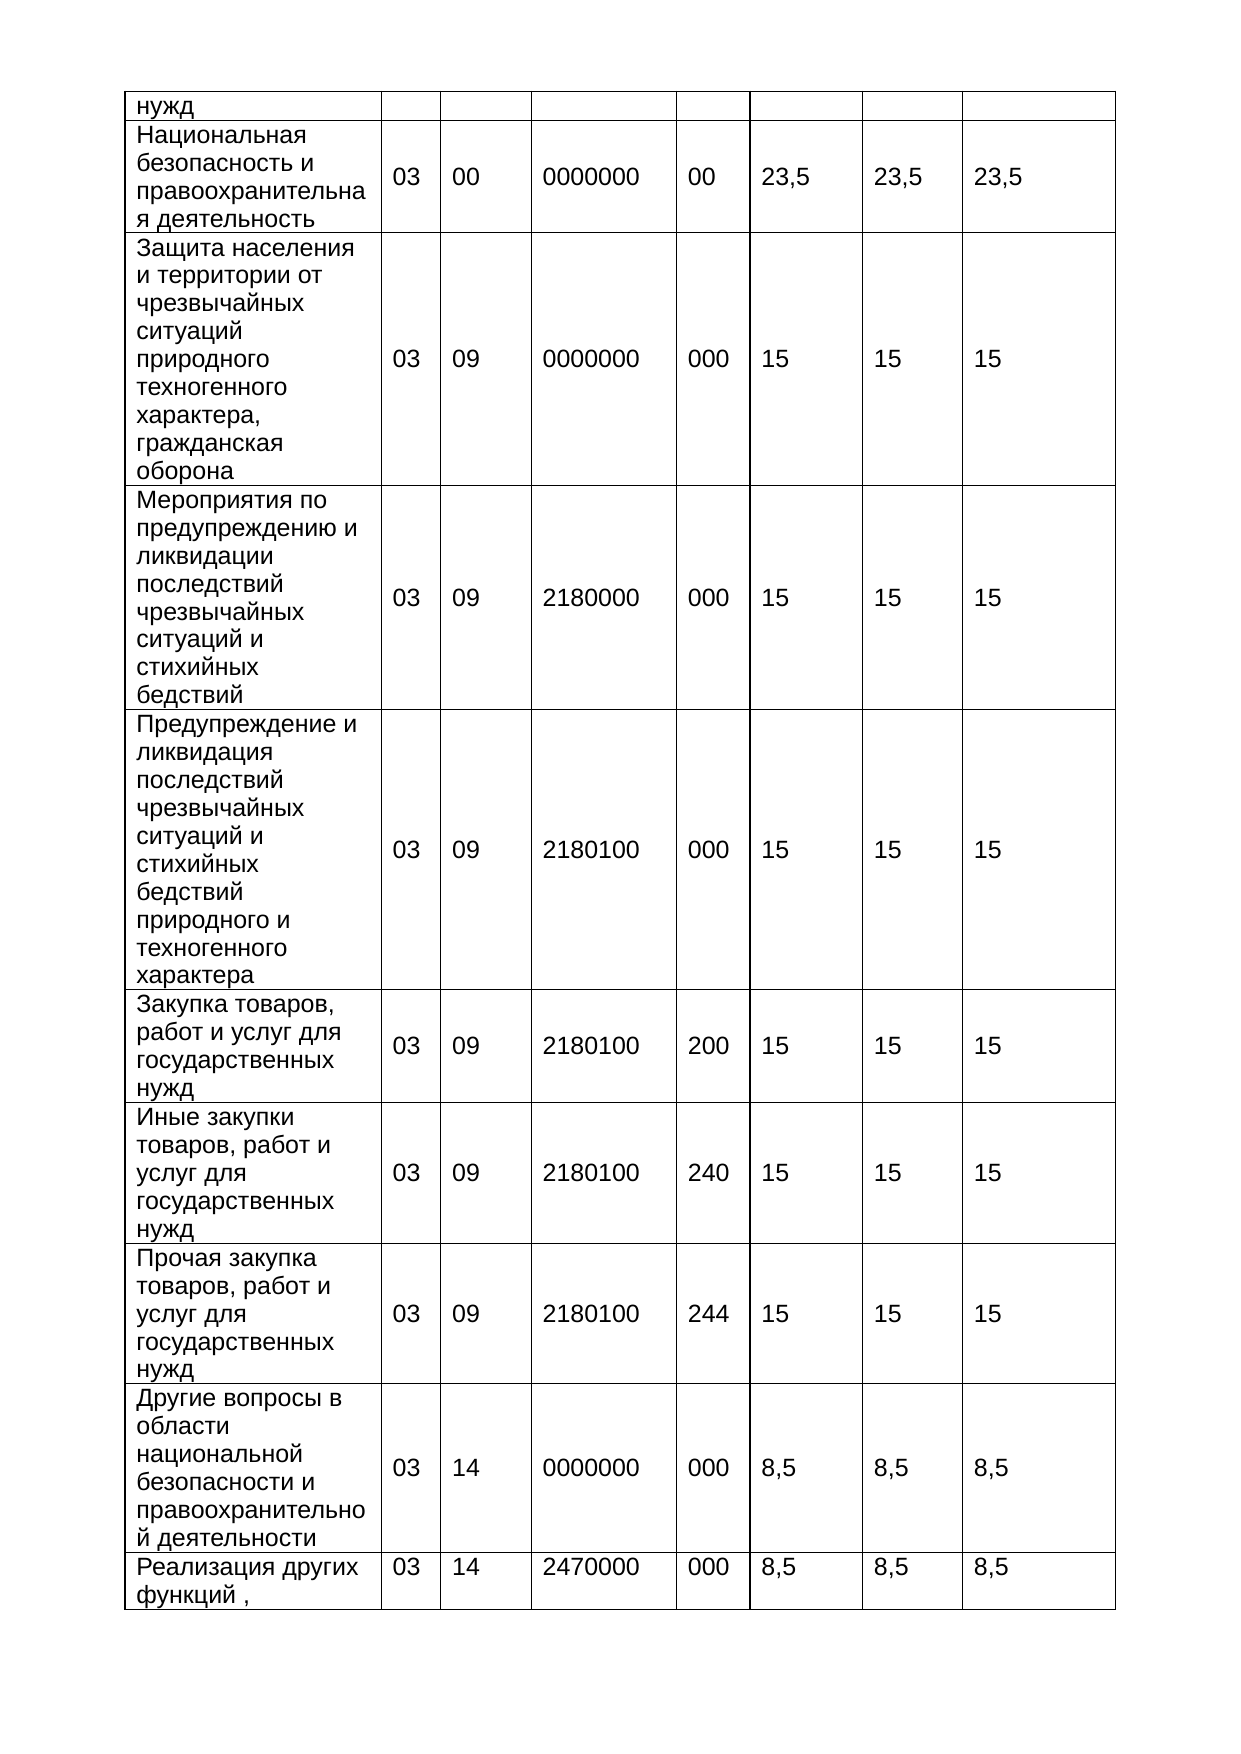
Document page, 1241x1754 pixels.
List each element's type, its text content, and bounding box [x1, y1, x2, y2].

table_cell 0000000 [532, 1384, 676, 1552]
table_cell 244 [677, 1244, 749, 1383]
table_cell [863, 92, 962, 119]
table_cell 2180100 [532, 1103, 676, 1242]
table_cell 09 [441, 990, 531, 1102]
table_cell 15 [963, 1103, 1115, 1242]
table_cell 2180000 [532, 486, 676, 709]
table_cell 23,5 [963, 121, 1115, 232]
table_cell 15 [963, 710, 1115, 989]
table_cell 200 [677, 990, 749, 1102]
table_cell нужд [126, 92, 381, 119]
table_cell 00 [441, 121, 531, 232]
table_cell 8,5 [863, 1384, 962, 1552]
table_cell [963, 92, 1115, 119]
table_cell 15 [751, 233, 862, 484]
table_cell 000 [677, 1553, 749, 1608]
table_cell 03 [382, 1244, 440, 1383]
table_cell Предупреждение и ликвидация последствий чрезвычайных ситуаций и стихийных бедствий природного и техногенного характера [126, 710, 381, 989]
table_cell 14 [441, 1553, 531, 1608]
table_cell 03 [382, 990, 440, 1102]
table_cell 8,5 [963, 1553, 1115, 1608]
table_cell [441, 92, 531, 119]
table_cell 23,5 [751, 121, 862, 232]
table_cell 03 [382, 1384, 440, 1552]
table_cell 000 [677, 486, 749, 709]
table_cell 09 [441, 710, 531, 989]
table_cell Другие вопросы в области национальной безопасности и правоохранительной деятельности [126, 1384, 381, 1552]
table_cell [382, 92, 440, 119]
table_cell Реализация других функций , [126, 1553, 381, 1608]
table_cell 03 [382, 233, 440, 484]
table_cell 8,5 [963, 1384, 1115, 1552]
table_cell 2180100 [532, 990, 676, 1102]
table_cell Закупка товаров, работ и услуг для государственных нужд [126, 990, 381, 1102]
table_cell 23,5 [863, 121, 962, 232]
table_cell 15 [751, 990, 862, 1102]
table_cell 15 [863, 233, 962, 484]
table_cell [677, 92, 749, 119]
table_cell 09 [441, 1244, 531, 1383]
table_cell 2180100 [532, 1244, 676, 1383]
table_cell 2470000 [532, 1553, 676, 1608]
table_cell Защита населения и территории от чрезвычайных ситуаций природного техногенного характера, гражданская оборона [126, 233, 381, 484]
table_cell 03 [382, 121, 440, 232]
table_cell 09 [441, 486, 531, 709]
table_cell 8,5 [863, 1553, 962, 1608]
table_cell 15 [751, 1244, 862, 1383]
table_cell 15 [963, 486, 1115, 709]
table_cell 15 [751, 486, 862, 709]
table_cell 15 [863, 710, 962, 989]
table_cell [532, 92, 676, 119]
table_cell 000 [677, 1384, 749, 1552]
table_cell 2180100 [532, 710, 676, 989]
table_cell 03 [382, 1103, 440, 1242]
table_cell 03 [382, 1553, 440, 1608]
table_cell 240 [677, 1103, 749, 1242]
table_cell 15 [863, 1103, 962, 1242]
table_cell 15 [963, 990, 1115, 1102]
table_cell 15 [963, 1244, 1115, 1383]
table_cell 00 [677, 121, 749, 232]
table_cell 14 [441, 1384, 531, 1552]
table_cell 15 [751, 1103, 862, 1242]
table_cell 15 [863, 990, 962, 1102]
table_cell 0000000 [532, 121, 676, 232]
table_cell 15 [863, 486, 962, 709]
table_cell Мероприятия по предупреждению и ликвидации последствий чрезвычайных ситуаций и стихийных бедствий [126, 486, 381, 709]
table_cell 15 [963, 233, 1115, 484]
table_cell 0000000 [532, 233, 676, 484]
table_cell 15 [751, 710, 862, 989]
table_cell 03 [382, 486, 440, 709]
table_cell 8,5 [751, 1553, 862, 1608]
table_cell 000 [677, 710, 749, 989]
table_cell Прочая закупка товаров, работ и услуг для государственных нужд [126, 1244, 381, 1383]
table_cell 09 [441, 233, 531, 484]
table_cell 15 [863, 1244, 962, 1383]
table_cell 8,5 [751, 1384, 862, 1552]
table_cell 000 [677, 233, 749, 484]
table_cell [751, 92, 862, 119]
table_cell 09 [441, 1103, 531, 1242]
table_cell Национальная безопасность и правоохранительная деятельность [126, 121, 381, 232]
table_cell 03 [382, 710, 440, 989]
table_cell Иные закупки товаров, работ и услуг для государственных нужд [126, 1103, 381, 1242]
